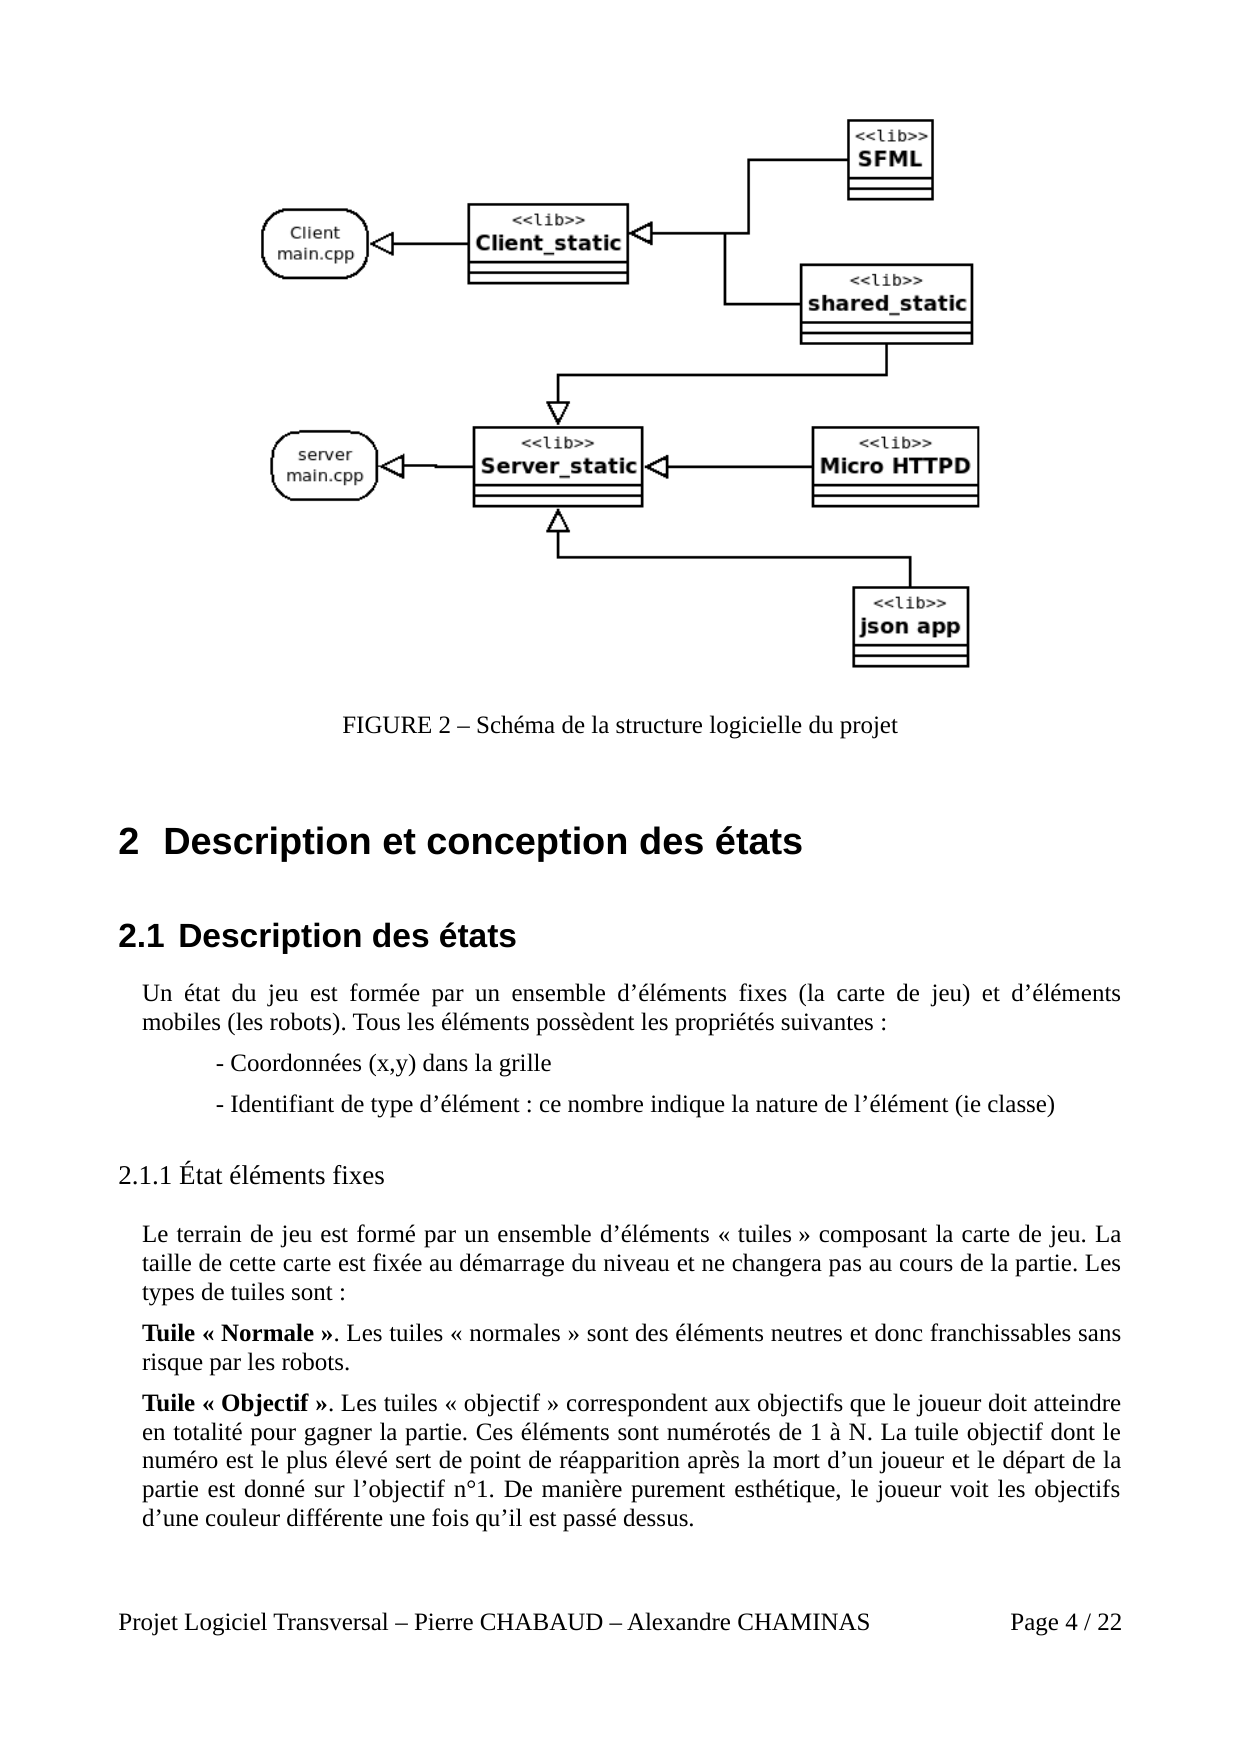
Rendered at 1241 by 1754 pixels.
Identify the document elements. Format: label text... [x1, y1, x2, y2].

text - Identifiant de type d’élément : ce nombre indique la nature de l’élément (ie classe) [142, 1089, 1122, 1118]
picture [261, 118, 980, 669]
subtitle Description et conception des états [118, 819, 1122, 862]
text Le terrain de jeu est formé par un ensemble d’éléments « tuiles » composant la carte de jeu. La taille de cette carte est fixée au démarrage du niveau et ne changera pas au cours de la partie. Les types de tuiles sont : [142, 1219, 1122, 1306]
subtitle Description des états [118, 916, 1122, 955]
text - Coordonnées (x,y) dans la grille [142, 1048, 1122, 1077]
text Tuile « Objectif ». Les tuiles « objectif » correspondent aux objectifs que le joueur doit atteindre en totalité pour gagner la partie. Ces éléments sont numérotés de 1 à N. La tuile objectif dont le numéro est le plus élevé sert de point de réapparition après la mort d’un joueur et le départ de la partie est donné sur l’objectif n°1. De manière purement esthétique, le joueur voit les objectifs d’une couleur différente une fois qu’il est passé dessus. [142, 1388, 1122, 1532]
text FIGURE 2 – Schéma de la structure logicielle du projet [118, 710, 1122, 739]
text 2.1.1 État éléments fixes [118, 1159, 1122, 1191]
text Un état du jeu est formée par un ensemble d’éléments fixes (la carte de jeu) et d’éléments mobiles (les robots). Tous les éléments possèdent les propriétés suivantes : [142, 978, 1122, 1036]
text Tuile « Normale ». Les tuiles « normales » sont des éléments neutres et donc franchissables sans risque par les robots. [142, 1318, 1122, 1376]
